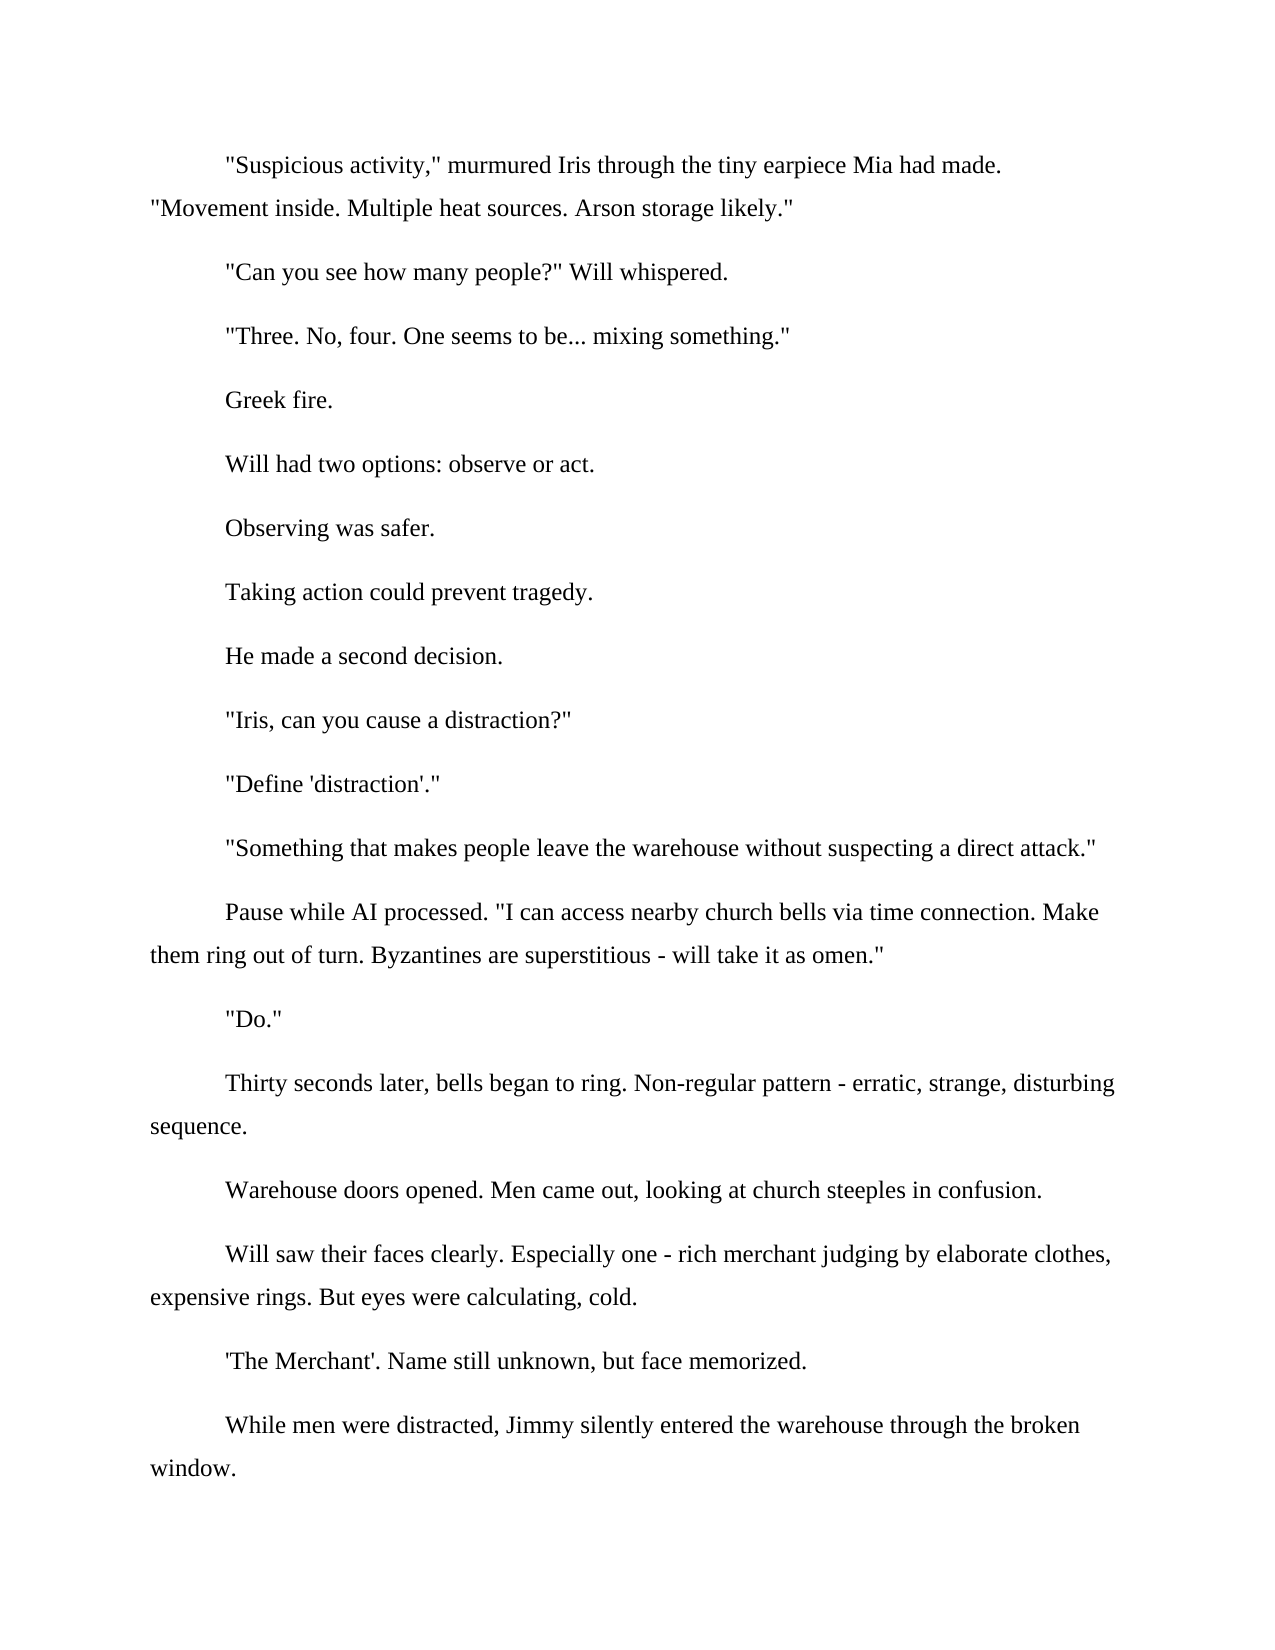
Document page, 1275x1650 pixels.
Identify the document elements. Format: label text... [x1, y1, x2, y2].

text "Three. No, four. One seems to be... mixing something." [150, 321, 1125, 350]
text "Do." [150, 1004, 1125, 1032]
text Warehouse doors opened. Men came out, looking at church steeples in confusion. [150, 1175, 1125, 1203]
text "Define 'distraction'." [150, 769, 1125, 797]
text Observing was safer. [150, 513, 1125, 542]
text Will had two options: observe or act. [150, 449, 1125, 478]
text "Suspicious activity," murmured Iris through the tiny earpiece Mia had made. "Movement inside. Multiple heat sources. Arson storage likely." [150, 150, 1125, 222]
text "Can you see how many people?" Will whispered. [150, 257, 1125, 286]
text While men were distracted, Jimmy silently entered the warehouse through the broken window. [150, 1410, 1125, 1482]
text "Iris, can you cause a distraction?" [150, 705, 1125, 733]
text Thirty seconds later, bells began to ring. Non-regular pattern - erratic, strange, disturbing sequence. [150, 1068, 1125, 1139]
text Greek fire. [150, 385, 1125, 414]
text Pause while AI processed. "I can access nearby church bells via time connection. Make them ring out of turn. Byzantines are superstitious - will take it as omen." [150, 897, 1125, 968]
text "Something that makes people leave the warehouse without suspecting a direct attack." [150, 833, 1125, 861]
text 'The Merchant'. Name still unknown, but face memorized. [150, 1346, 1125, 1374]
text Taking action could prevent tragedy. [150, 577, 1125, 606]
text He made a second decision. [150, 641, 1125, 669]
text Will saw their faces clearly. Especially one - rich merchant judging by elaborate clothes, expensive rings. But eyes were calculating, cold. [150, 1239, 1125, 1311]
